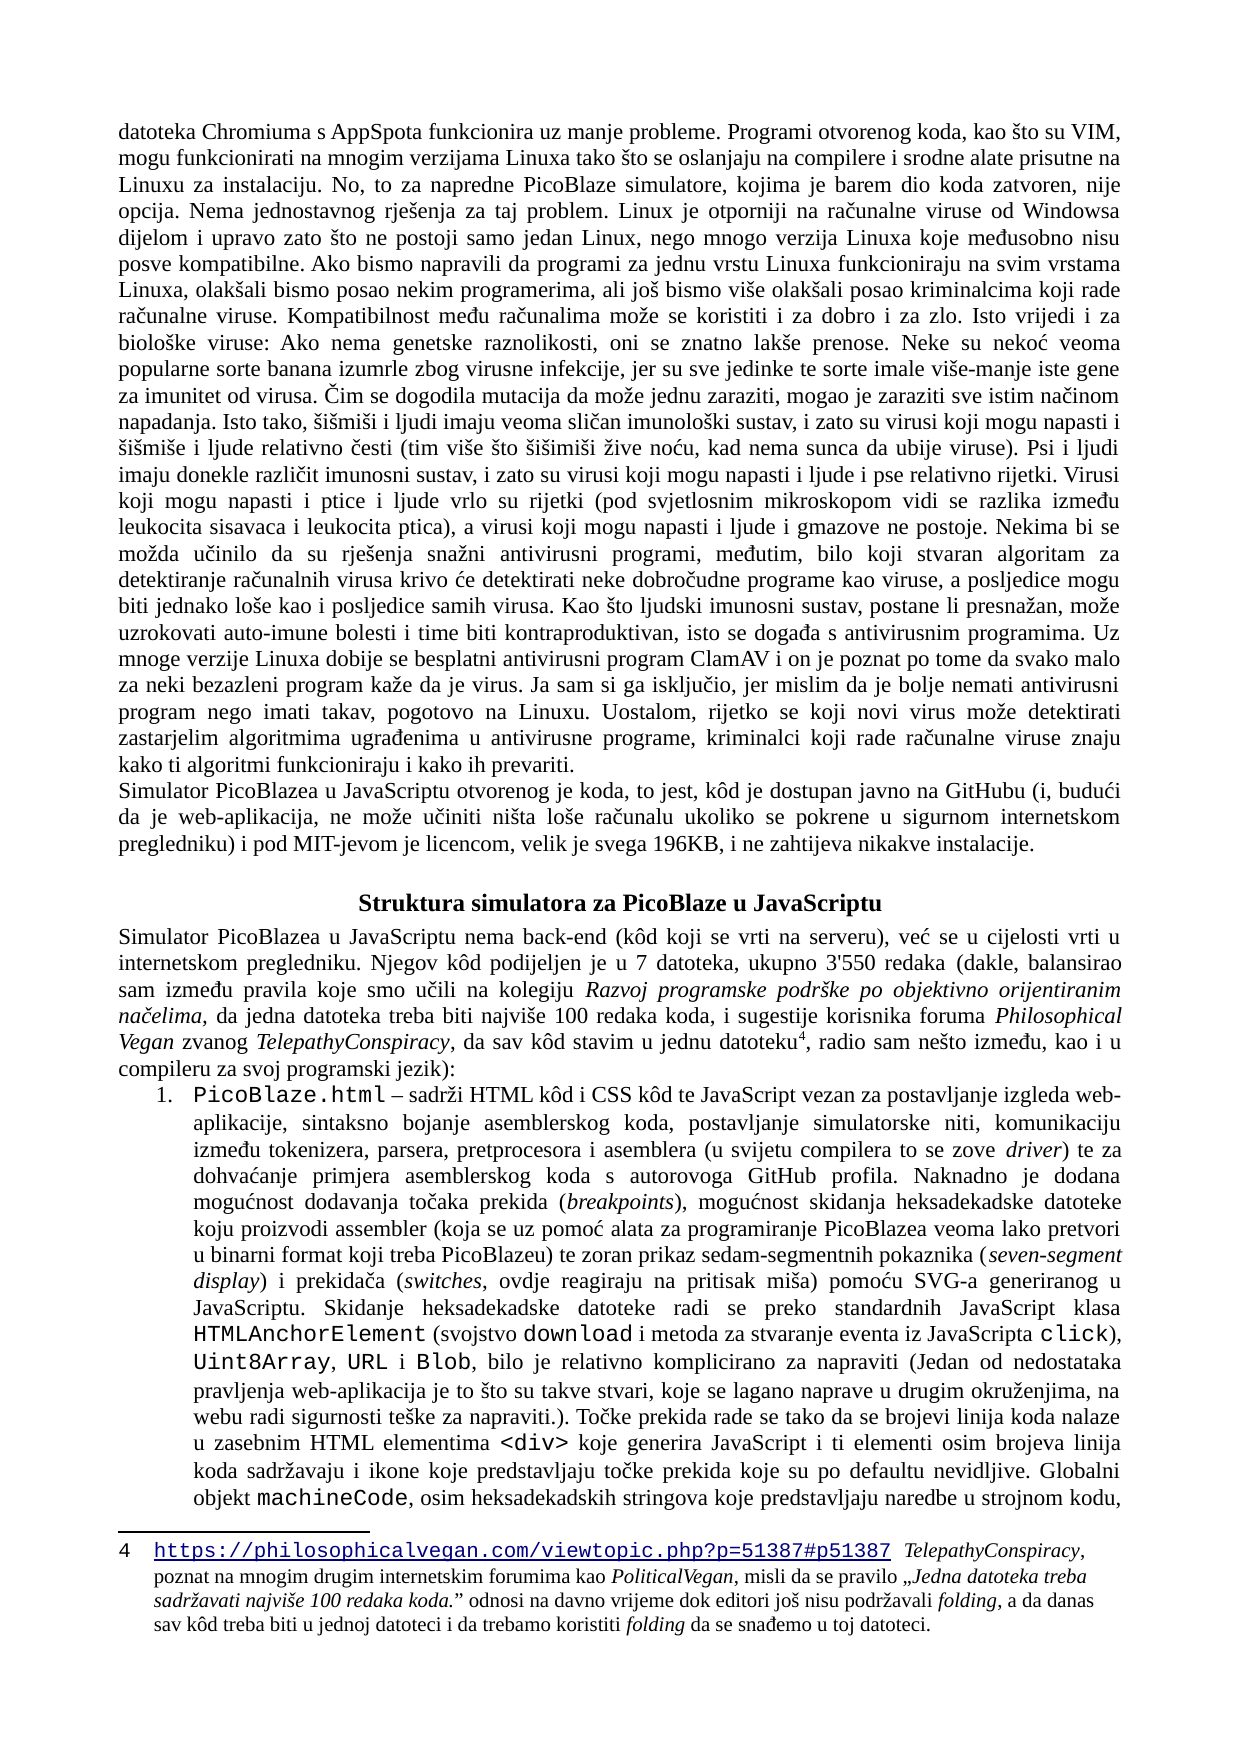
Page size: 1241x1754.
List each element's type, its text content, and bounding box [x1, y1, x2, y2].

text Struktura simulatora za PicoBlaze u JavaScriptu [118, 888, 1122, 917]
text datoteka Chromiuma s AppSpota funkcionira uz manje probleme. Programi otvorenog koda, kao što su VIM, mogu funkcionirati na mnogim verzijama Linuxa tako što se oslanjaju na compilere i srodne alate prisutne na Linuxu za instalaciju. No, to za napredne PicoBlaze simulatore, kojima je barem dio koda zatvoren, nije opcija. Nema jednostavnog rješenja za taj problem. Linux je otporniji na računalne viruse od Windowsa dijelom i upravo zato što ne postoji samo jedan Linux, nego mnogo verzija Linuxa koje međusobno nisu posve kompatibilne. Ako bismo napravili da programi za jednu vrstu Linuxa funkcioniraju na svim vrstama Linuxa, olakšali bismo posao nekim programerima, ali još bismo više olakšali posao kriminalcima koji rade računalne viruse. Kompatibilnost među računalima može se koristiti i za dobro i za zlo. Isto vrijedi i za biološke viruse: Ako nema genetske raznolikosti, oni se znatno lakše prenose. Neke su nekoć veoma popularne sorte banana izumrle zbog virusne infekcije, jer su sve jedinke te sorte imale više-manje iste gene za imunitet od virusa. Čim se dogodila mutacija da može jednu zaraziti, mogao je zaraziti sve istim načinom napadanja. Isto tako, šišmiši i ljudi imaju veoma sličan imunološki sustav, i zato su virusi koji mogu napasti i šišmiše i ljude relativno česti (tim više što šišimiši žive noću, kad nema sunca da ubije viruse). Psi i ljudi imaju donekle različit imunosni sustav, i zato su virusi koji mogu napasti i ljude i pse relativno rijetki. Virusi koji mogu napasti i ptice i ljude vrlo su rijetki (pod svjetlosnim mikroskopom vidi se razlika između leukocita sisavaca i leukocita ptica), a virusi koji mogu napasti i ljude i gmazove ne postoje. Nekima bi se možda učinilo da su rješenja snažni antivirusni programi, međutim, bilo koji stvaran algoritam za detektiranje računalnih virusa krivo će detektirati neke dobročudne programe kao viruse, a posljedice mogu biti jednako loše kao i posljedice samih virusa. Kao što ljudski imunosni sustav, postane li presnažan, može uzrokovati auto-imune bolesti i time biti kontraproduktivan, isto se događa s antivirusnim programima. Uz mnoge verzije Linuxa dobije se besplatni antivirusni program ClamAV i on je poznat po tome da svako malo za neki bezazleni program kaže da je virus. Ja sam si ga isključio, jer mislim da je bolje nemati antivirusni program nego imati takav, pogotovo na Linuxu. Uostalom, rijetko se koji novi virus može detektirati zastarjelim algoritmima ugrađenima u antivirusne programe, kriminalci koji rade računalne viruse znaju kako ti algoritmi funkcioniraju i kako ih prevariti. [118, 118, 1122, 777]
text Simulator PicoBlazea u JavaScriptu otvorenog je koda, to jest, kôd je dostupan javno na GitHubu (i, budući da je web-aplikacija, ne može učiniti ništa loše računalu ukoliko se pokrene u sigurnom internetskom pregledniku) i pod MIT-jevom je licencom, velik je svega 196KB, i ne zahtijeva nikakve instalacije. [118, 777, 1122, 856]
text https://philosophicalvegan.com/viewtopic.php?p=51387#p51387 TelepathyConspiracy, poznat na mnogim drugim internetskim forumima kao PoliticalVegan, misli da se pravilo „Jedna datoteka treba sadržavati najviše 100 redaka koda.” odnosi na davno vrijeme dok editori još nisu podržavali folding, a da danas sav kôd treba biti u jednoj datoteci i da trebamo koristiti folding da se snađemo u toj datoteci. [118, 1538, 1122, 1636]
list PicoBlaze.html – sadrži HTML kôd i CSS kôd te JavaScript vezan za postavljanje izgleda web-aplikacije, sintaksno bojanje asemblerskog koda, postavljanje simulatorske niti, komunikaciju između tokenizera, parsera, pretprocesora i asemblera (u svijetu compilera to se zove driver) te za dohvaćanje primjera asemblerskog koda s autorovoga GitHub profila. Naknadno je dodana mogućnost dodavanja točaka prekida (breakpoints), mogućnost skidanja heksadekadske datoteke koju proizvodi assembler (koja se uz pomoć alata za programiranje PicoBlazea veoma lako pretvori u binarni format koji treba PicoBlazeu) te zoran prikaz sedam-segmentnih pokaznika (seven-segment display) i prekidača (switches, ovdje reagiraju na pritisak miša) pomoću SVG-a generiranog u JavaScriptu. Skidanje heksadekadske datoteke radi se preko standardnih JavaScript klasa HTMLAnchorElement (svojstvo download i metoda za stvaranje eventa iz JavaScripta click), Uint8Array, URL i Blob, bilo je relativno komplicirano za napraviti (Jedan od nedostataka pravljenja web-aplikacija je to što su takve stvari, koje se lagano naprave u drugim okruženjima, na webu radi sigurnosti teške za napraviti.). Točke prekida rade se tako da se brojevi linija koda nalaze u zasebnim HTML elementima <div> koje generira JavaScript i ti elementi osim brojeva linija koda sadržavaju i ikone koje predstavljaju točke prekida koje su po defaultu nevidljive. Globalni objekt machineCode, osim heksadekadskih stringova koje predstavljaju naredbe u strojnom kodu, [156, 1081, 1122, 1512]
text Simulator PicoBlazea u JavaScriptu nema back-end (kôd koji se vrti na serveru), već se u cijelosti vrti u internetskom pregledniku. Njegov kôd podijeljen je u 7 datoteka, ukupno 3'550 redaka (dakle, balansirao sam između pravila koje smo učili na kolegiju Razvoj programske podrške po objektivno orijentiranim načelima, da jedna datoteka treba biti najviše 100 redaka koda, i sugestije korisnika foruma Philosophical Vegan zvanog TelepathyConspiracy, da sav kôd stavim u jednu datoteku, radio sam nešto između, kao i u compileru za svoj programski jezik): [118, 923, 1122, 1081]
